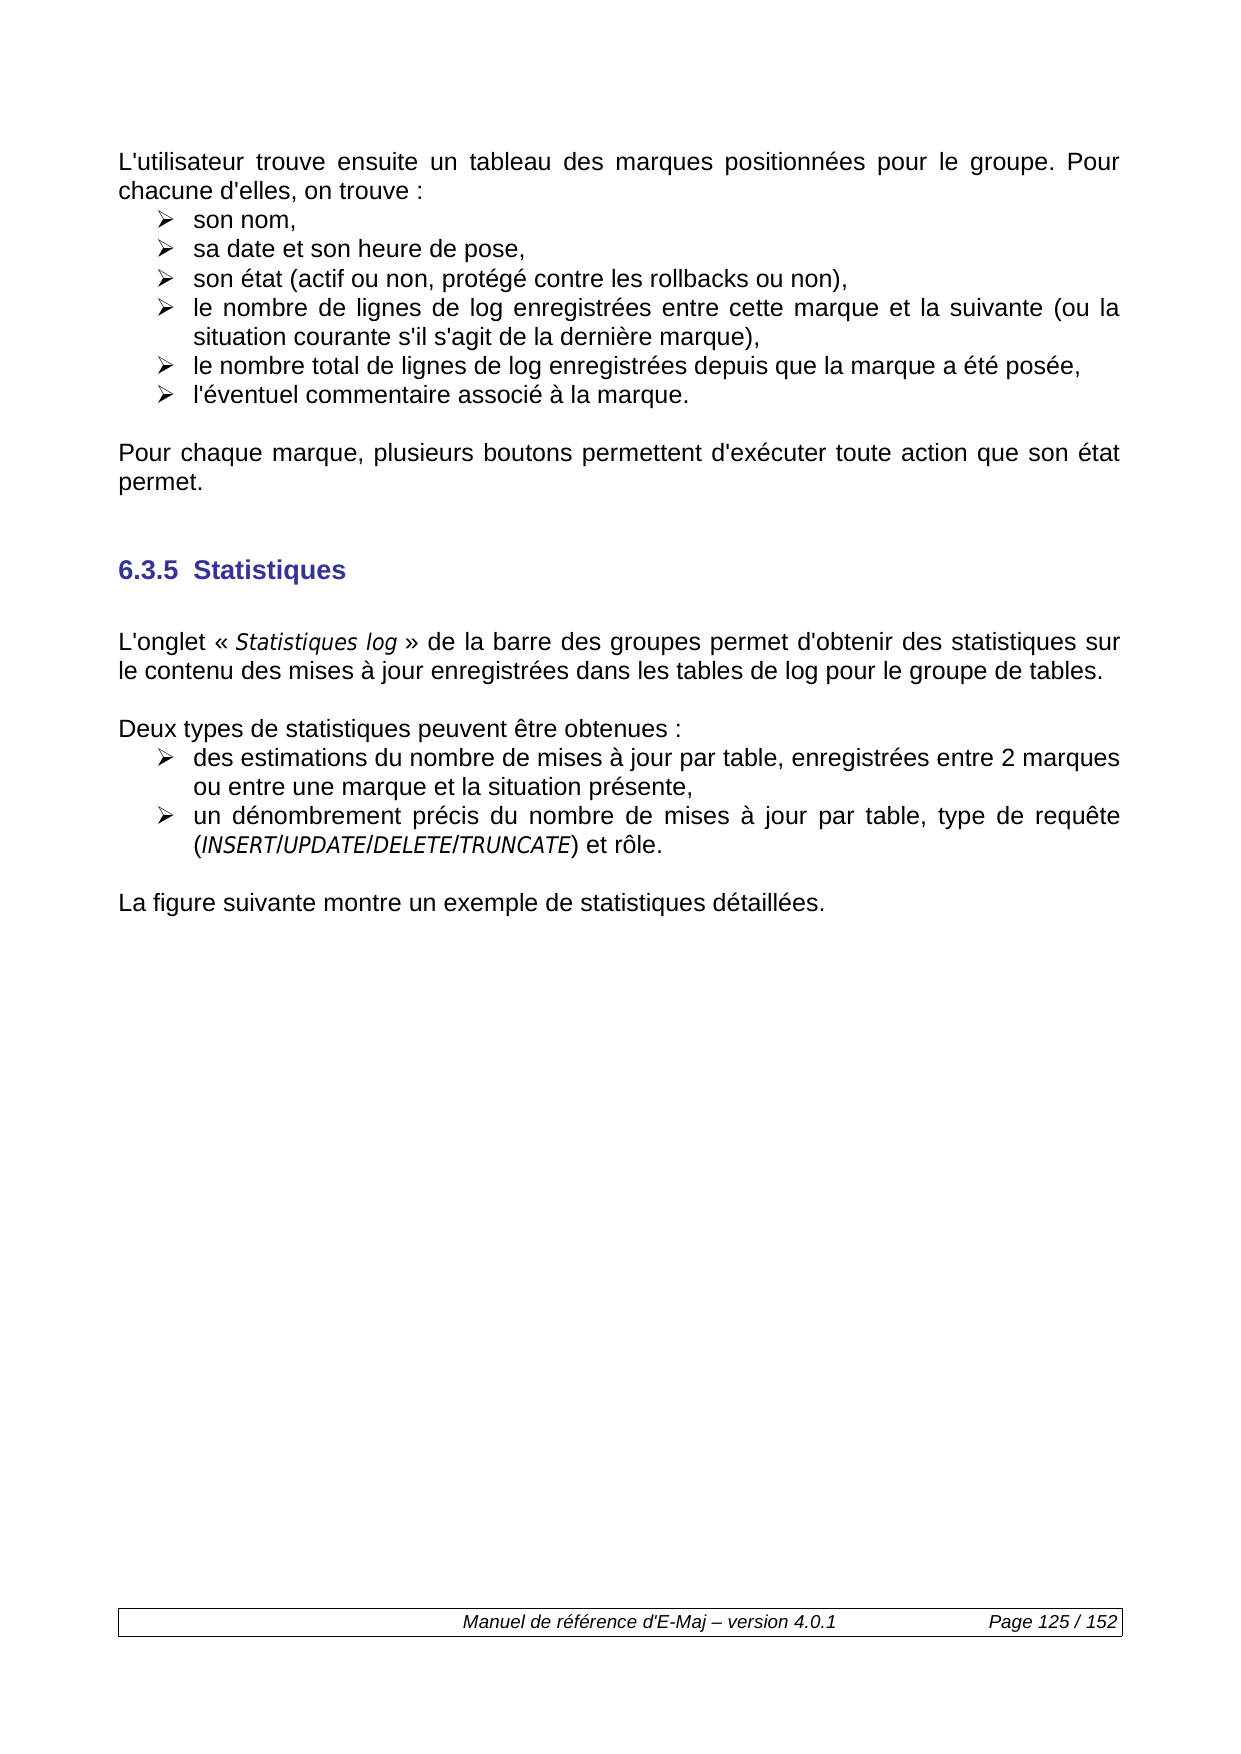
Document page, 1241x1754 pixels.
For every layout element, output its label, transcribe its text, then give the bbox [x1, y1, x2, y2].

list le nombre total de lignes de log enregistrées depuis que la marque a été posée, [156, 351, 1122, 380]
text Deux types de statistiques peuvent être obtenues : [118, 714, 1122, 743]
text L'onglet « Statistiques log » de la barre des groupes permet d'obtenir des statistiques sur le contenu des mises à jour enregistrées dans les tables de log pour le groupe de tables. [118, 627, 1122, 685]
list un dénombrement précis du nombre de mises à jour par table, type de requête (INSERT/UPDATE/DELETE/TRUNCATE) et rôle. [156, 801, 1122, 859]
list son état (actif ou non, protégé contre les rollbacks ou non), [156, 263, 1122, 292]
subtitle Statistiques [118, 554, 1122, 585]
text Pour chaque marque, plusieurs boutons permettent d'exécuter toute action que son état permet. [118, 438, 1122, 496]
text L'utilisateur trouve ensuite un tableau des marques positionnées pour le groupe. Pour chacune d'elles, on trouve : [118, 147, 1122, 205]
text La figure suivante montre un exemple de statistiques détaillées. [118, 888, 1122, 917]
list son nom, [156, 205, 1122, 234]
list l'éventuel commentaire associé à la marque. [156, 380, 1122, 409]
list des estimations du nombre de mises à jour par table, enregistrées entre 2 marques ou entre une marque et la situation présente, [156, 743, 1122, 801]
list le nombre de lignes de log enregistrées entre cette marque et la suivante (ou la situation courante s'il s'agit de la dernière marque), [156, 292, 1122, 351]
list sa date et son heure de pose, [156, 234, 1122, 263]
